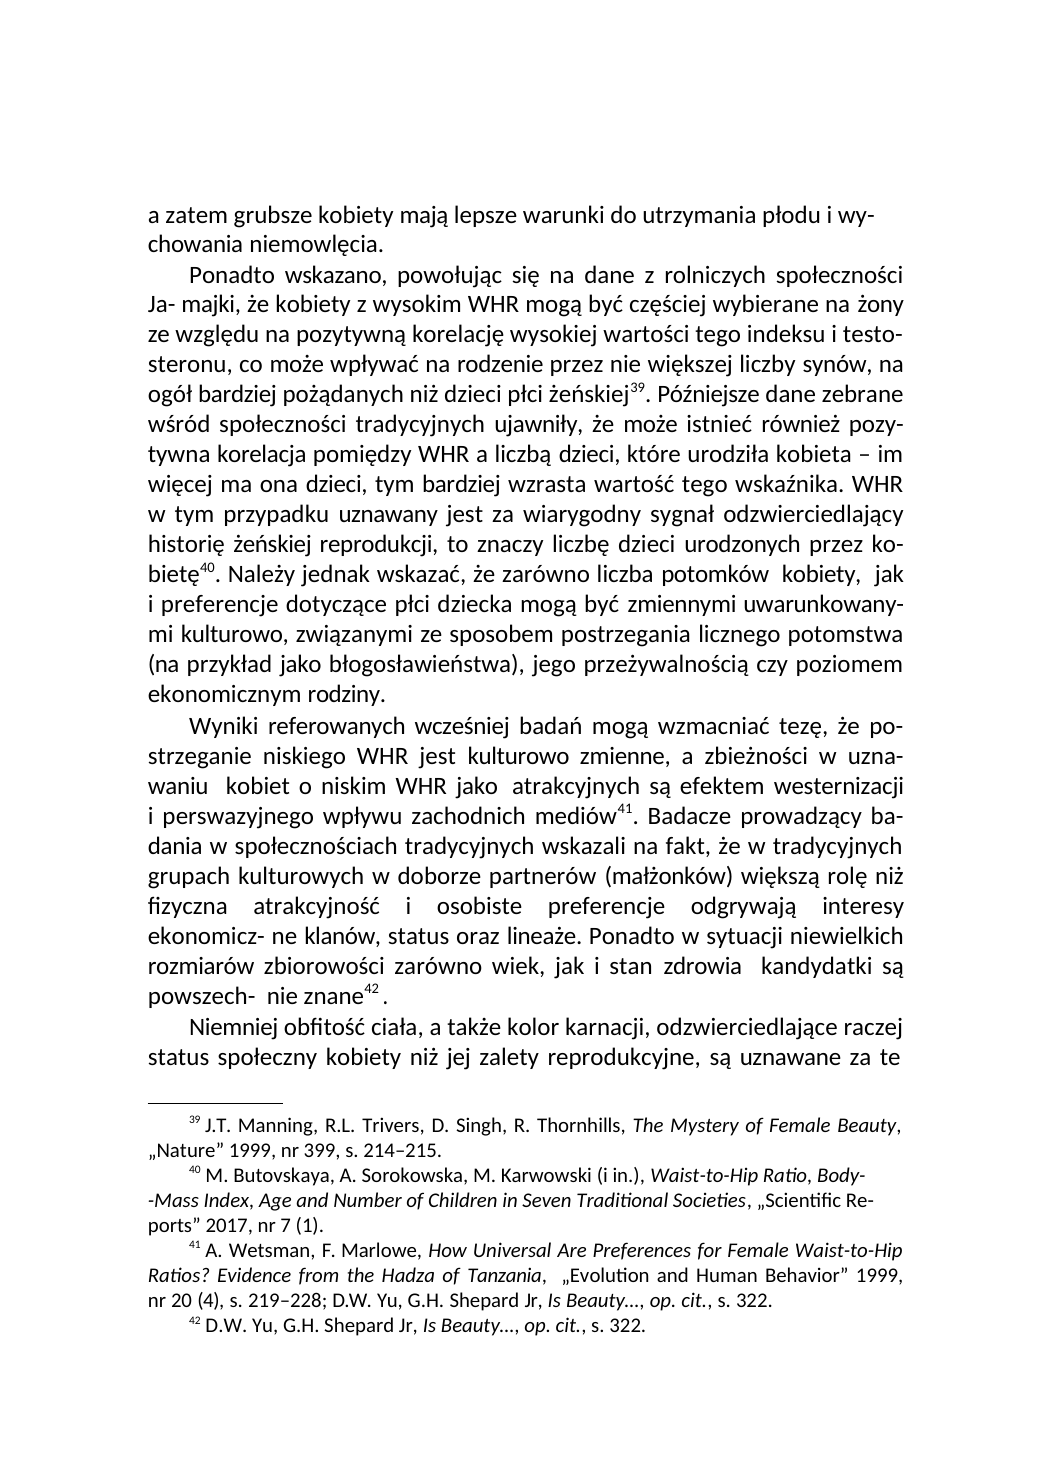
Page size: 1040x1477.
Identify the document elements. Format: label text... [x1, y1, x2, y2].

text Wyniki referowanych wcześniej badań mogą wzmacniać tezę, że po- strzeganie niskiego WHR jest kulturowo zmienne, a zbieżności w uzna- waniu kobiet o niskim WHR jako atrakcyjnych są efektem westernizacji i perswazyjnego wpływu zachodnich mediów41. Badacze prowadzący ba- dania w społecznościach tradycyjnych wskazali na fakt, że w tradycyjnych grupach kulturowych w doborze partnerów (małżonków) większą rolę niż fizyczna atrakcyjność i osobiste preferencje odgrywają interesy ekonomicz- ne klanów, status oraz lineaże. Ponadto w sytuacji niewielkich rozmiarów zbiorowości zarówno wiek, jak i stan zdrowia kandydatki są powszech- nie znane42 . [148, 711, 904, 1010]
text Niemniej obfitość ciała, a także kolor karnacji, odzwierciedlające raczej status społeczny kobiety niż jej zalety reprodukcyjne, są uznawane za te [148, 1011, 904, 1071]
text 41 A. Wetsman, F. Marlowe, How Universal Are Preferences for Female Waist-to-Hip Ratios? Evidence from the Hadza of Tanzania, „Evolution and Human Behavior” 1999, nr 20 (4), s. 219–228; D.W. Yu, G.H. Shepard Jr, Is Beauty…, op. cit., s. 322. [148, 1238, 904, 1313]
text „Nature” 1999, nr 399, s. 214–215. [148, 1137, 941, 1162]
text Ponadto wskazano, powołując się na dane z rolniczych społeczności Ja- majki, że kobiety z wysokim WHR mogą być częściej wybierane na żony ze względu na pozytywną korelację wysokiej wartości tego indeksu i testo- steronu, co może wpływać na rodzenie przez nie większej liczby synów, na ogół bardziej pożądanych niż dzieci płci żeńskiej39. Późniejsze dane zebrane wśród społeczności tradycyjnych ujawniły, że może istnieć również pozy- tywna korelacja pomiędzy WHR a liczbą dzieci, które urodziła kobieta – im więcej ma ona dzieci, tym bardziej wzrasta wartość tego wskaźnika. WHR w tym przypadku uznawany jest za wiarygodny sygnał odzwierciedlający historię żeńskiej reprodukcji, to znaczy liczbę dzieci urodzonych przez ko- bietę40. Należy jednak wskazać, że zarówno liczba potomków kobiety, jak i preferencje dotyczące płci dziecka mogą być zmiennymi uwarunkowany- mi kulturowo, związanymi ze sposobem postrzegania licznego potomstwa (na przykład jako błogosławieństwa), jego przeżywalnością czy poziomem ekonomicznym rodziny. [148, 259, 904, 709]
text 40 M. Butovskaya, A. Sorokowska, M. Karwowski (i in.), Waist-to-Hip Ratio, Body- [189, 1162, 941, 1187]
text 39 J.T. Manning, R.L. Trivers, D. Singh, R. Thornhills, The Mystery of Female Beauty, [189, 1112, 941, 1137]
text -Mass Index, Age and Number of Children in Seven Traditional Societies, „Scientific Re- ports” 2017, nr 7 (1). [148, 1188, 893, 1237]
text 42 D.W. Yu, G.H. Shepard Jr, Is Beauty…, op. cit., s. 322. [189, 1313, 941, 1338]
text a zatem grubsze kobiety mają lepsze warunki do utrzymania płodu i wy- chowania niemowlęcia. [148, 199, 941, 259]
